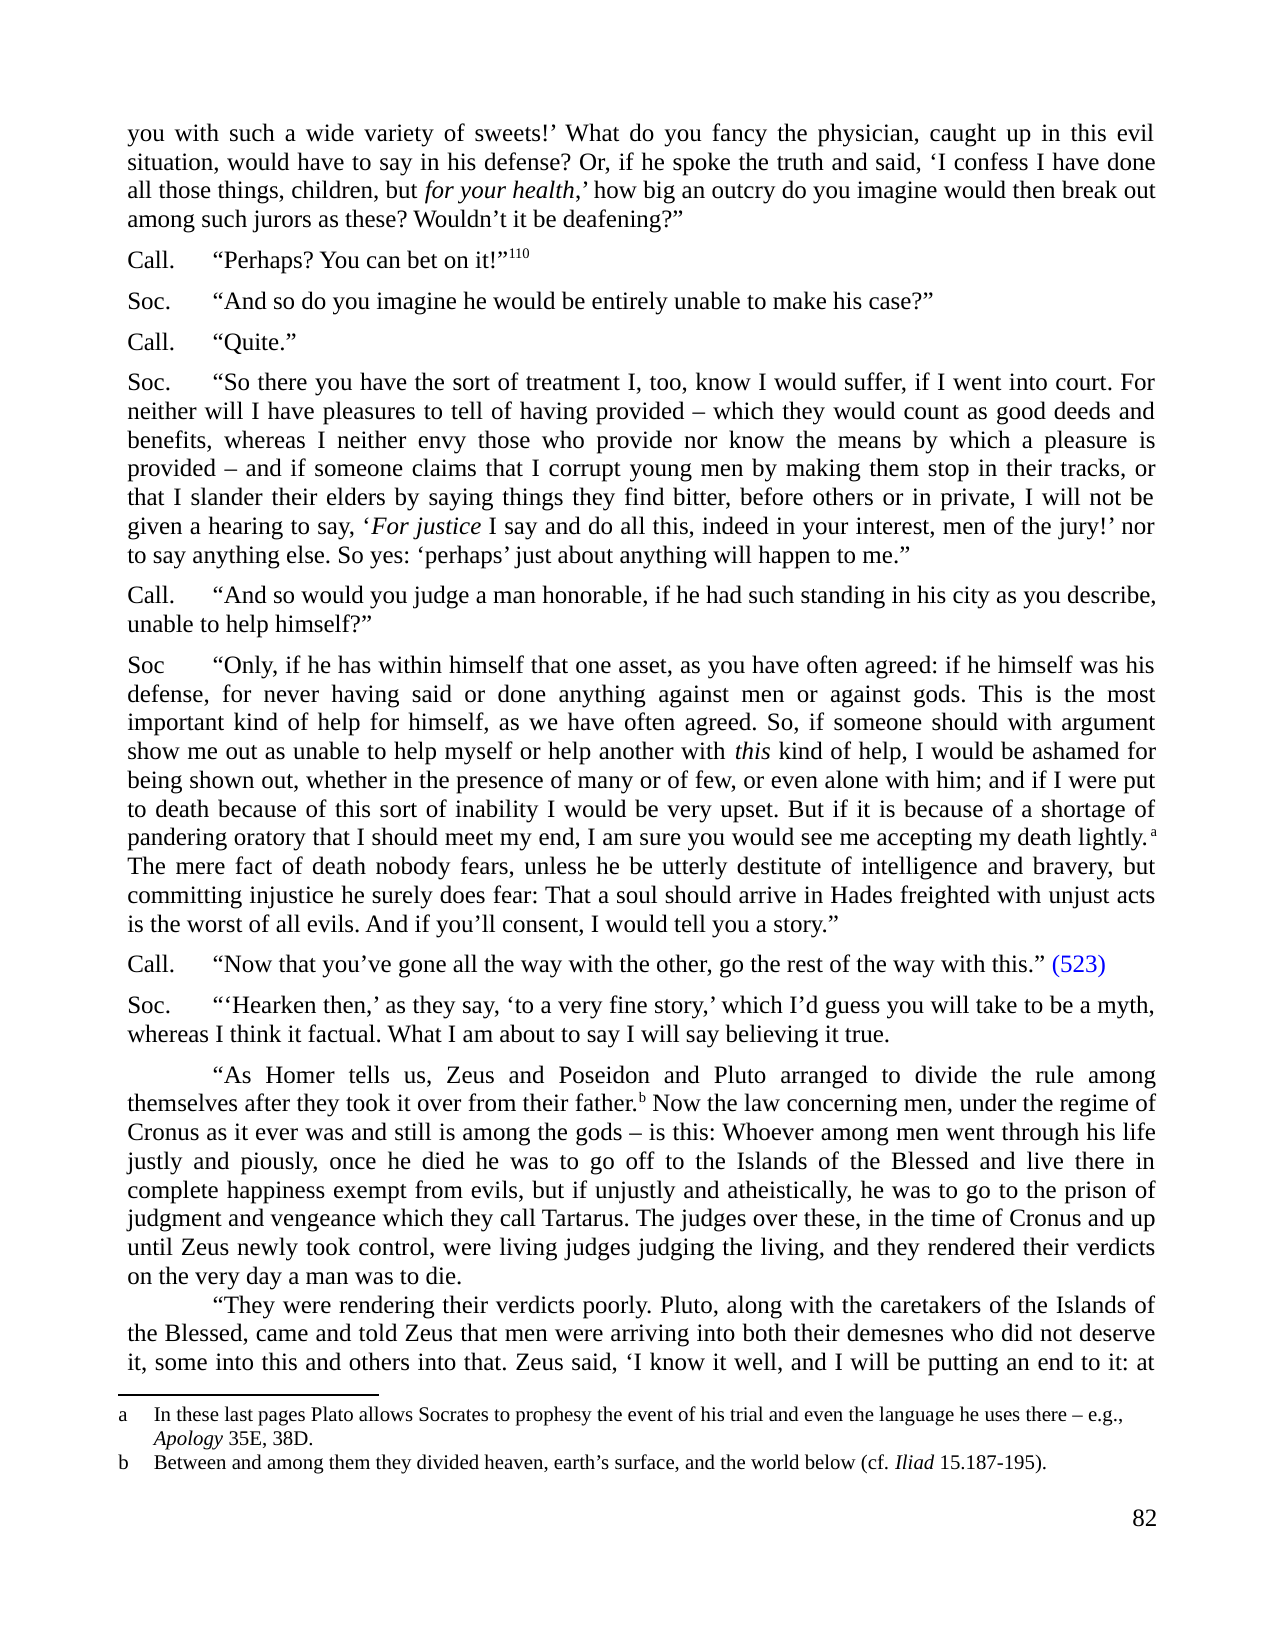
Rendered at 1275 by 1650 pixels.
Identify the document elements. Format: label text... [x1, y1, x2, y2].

text Call. “Now that you’ve gone all the way with the other, go the rest of the way with this.” (523) [127, 949, 1157, 978]
text Call. “Perhaps? You can bet on it!” [127, 245, 1157, 274]
text Call. “Quite.” [127, 327, 1157, 355]
text you with such a wide variety of sweets!’ What do you fancy the physician, caught up in this evil situation, would have to say in his defense? Or, if he spoke the truth and said, ‘I confess I have done all those things, children, but for your health,’ how big an outcry do you imagine would then break out among such jurors as these? Wouldn’t it be deafening?” [127, 118, 1157, 233]
text Between and among them they divided heaven, earth’s surface, and the world below (cf. Iliad 15.187-195). [118, 1449, 1157, 1474]
text Call. “And so would you judge a man honorable, if he had such standing in his city as you describe, unable to help himself?” [127, 581, 1157, 638]
text “As Homer tells us, Zeus and Poseidon and Pluto arranged to divide the rule among themselves after they took it over from their father. Now the law concerning men, under the regime of Cronus as it ever was and still is among the gods – is this: Whoever among men went through his life justly and piously, once he died he was to go off to the Islands of the Blessed and live there in complete happiness exempt from evils, but if unjustly and atheistically, he was to go to the prison of judgment and vengeance which they call Tartarus. The judges over these, in the time of Cronus and up until Zeus newly took control, were living judges judging the living, and they rendered their verdicts on the very day a man was to die. “They were rendering their verdicts poorly. Pluto, along with the caretakers of the Islands of the Blessed, came and told Zeus that men were arriving into both their demesnes who did not deserve it, some into this and others into that. Zeus said, ‘I know it well, and I will be putting an end to it: at [127, 1060, 1157, 1376]
text In these last pages Plato allows Socrates to prophesy the event of his trial and even the language he uses there – e.g., Apology 35E, 38D. [118, 1401, 1157, 1449]
text Soc. “So there you have the sort of treatment I, too, know I would suffer, if I went into court. For neither will I have pleasures to tell of having provided – which they would count as good deeds and benefits, whereas I neither envy those who provide nor know the means by which a pleasure is provided – and if someone claims that I corrupt young men by making them stop in their tracks, or that I slander their elders by saying things they find bitter, before others or in private, I will not be given a hearing to say, ‘For justice I say and do all this, indeed in your interest, men of the jury!’ nor to say anything else. So yes: ‘perhaps’ just about anything will happen to me.” [127, 367, 1157, 568]
text Soc. “And so do you imagine he would be entirely unable to make his case?” [127, 286, 1157, 314]
text Soc. “‘Hearken then,’ as they say, ‘to a very fine story,’ which I’d guess you will take to be a myth, whereas I think it factual. What I am about to say I will say believing it true. [127, 990, 1157, 1048]
text Soc “Only, if he has within himself that one asset, as you have often agreed: if he himself was his defense, for never having said or done anything against men or against gods. This is the most important kind of help for himself, as we have often agreed. So, if someone should with argument show me out as unable to help myself or help another with this kind of help, I would be ashamed for being shown out, whether in the presence of many or of few, or even alone with him; and if I were put to death because of this sort of inability I would be very upset. But if it is because of a shortage of pandering oratory that I should meet my end, I am sure you would see me accepting my death lightly. The mere fact of death nobody fears, unless he be utterly destitute of intelligence and bravery, but committing injustice he surely does fear: That a soul should arrive in Hades freighted with unjust acts is the worst of all evils. And if you’ll consent, I would tell you a story.” [127, 650, 1157, 937]
